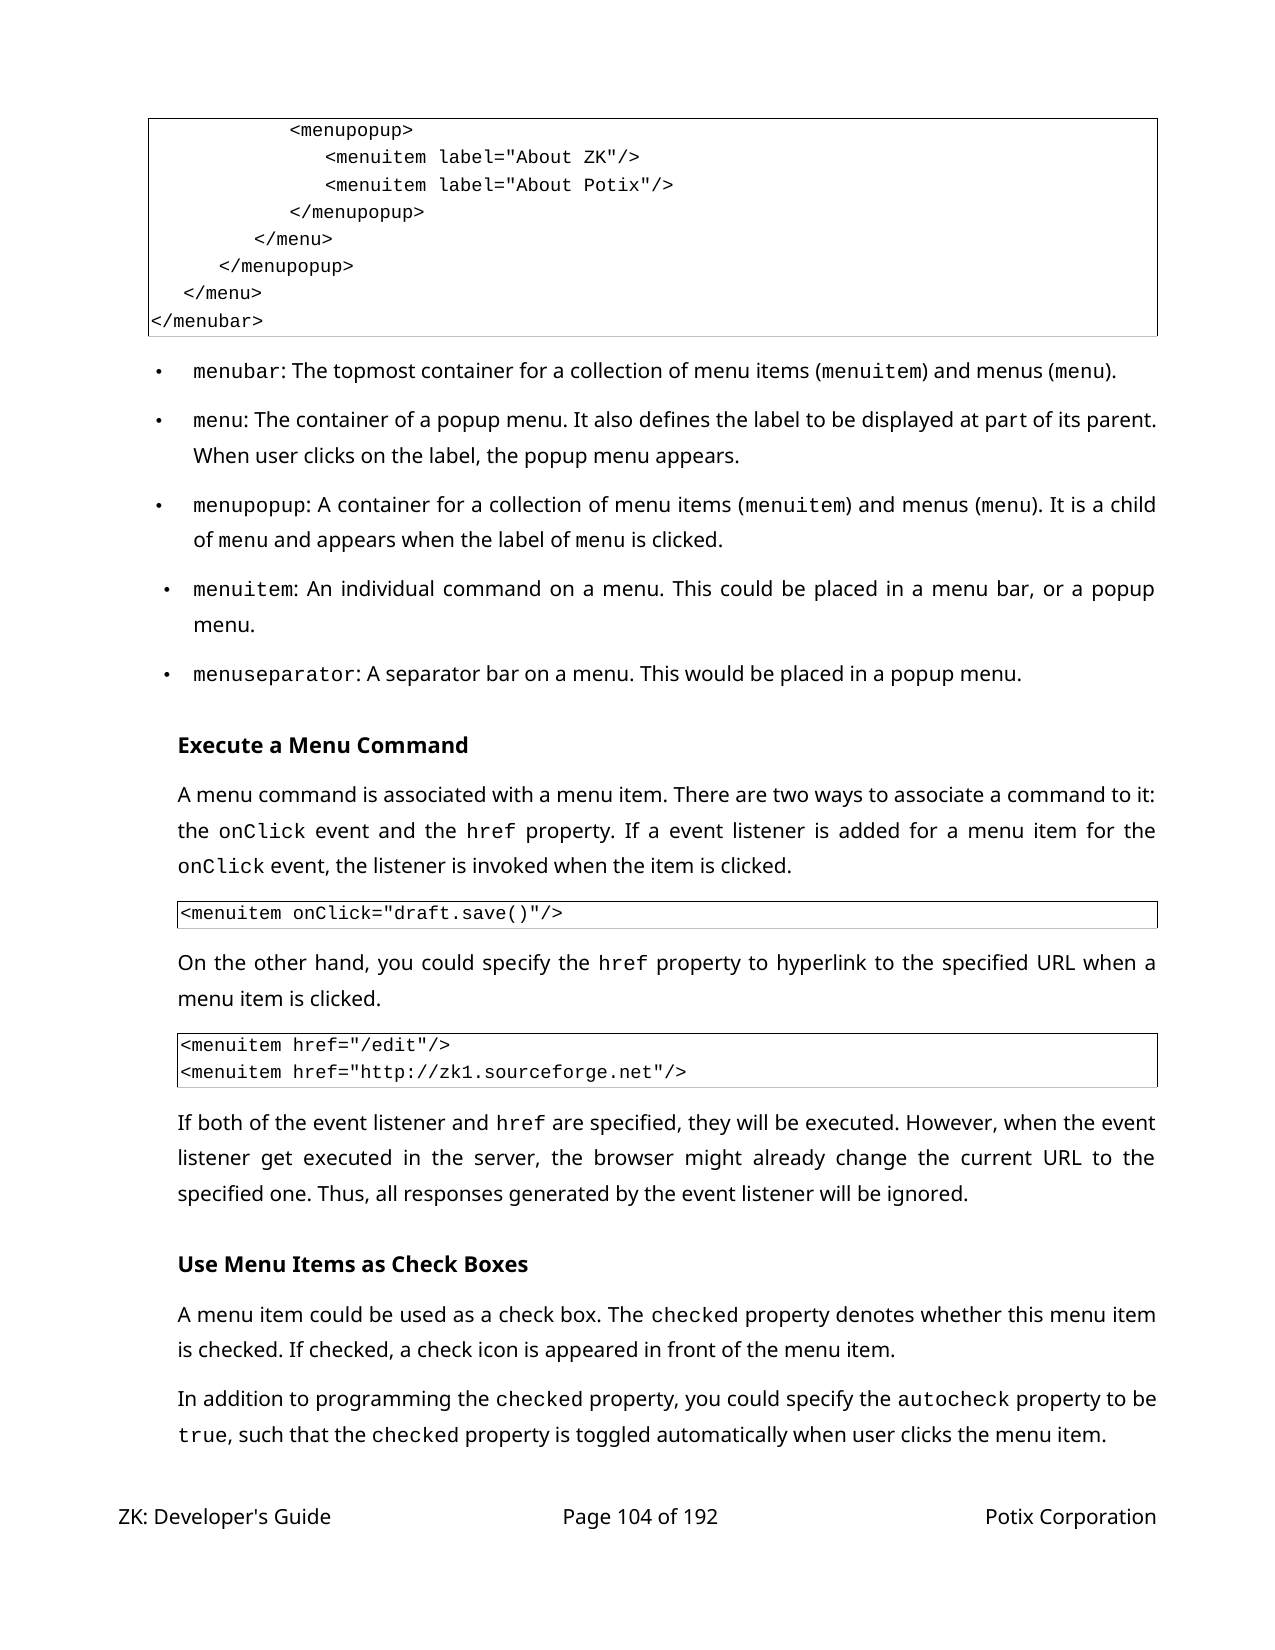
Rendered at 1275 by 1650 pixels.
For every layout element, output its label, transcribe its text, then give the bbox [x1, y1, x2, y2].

list menubar: The topmost container for a collection of menu items (menuitem) and menus (menu). [156, 356, 1157, 385]
text In addition to programming the checked property, you could specify the autocheck property to be true, such that the checked property is toggled automatically when user clicks the menu item. [177, 1384, 1157, 1448]
subtitle Use Menu Items as Check Boxes [177, 1249, 1157, 1279]
text <menupopup> [149, 119, 1157, 142]
text A menu command is associated with a menu item. There are two ways to associate a command to it: the onClick event and the href property. If a event listener is added for a menu item for the onClick event, the listener is invoked when the item is clicked. [177, 781, 1157, 880]
list menuseparator: A separator bar on a menu. This would be placed in a popup menu. [164, 659, 1157, 687]
text <menuitem href="/edit"/> [178, 1034, 1157, 1057]
text </menupopup> [149, 200, 1157, 224]
text </menupopup> [149, 254, 1157, 278]
text <menuitem href="http://zk1.sourceforge.net"/> [178, 1060, 1157, 1087]
text </menu> [149, 227, 1157, 251]
text A menu item could be used as a check box. The checked property denotes whether this menu item is checked. If checked, a check icon is appeared in front of the menu item. [177, 1300, 1157, 1364]
list menuitem: An individual command on a menu. This could be placed in a menu bar, or a popup menu. [164, 574, 1157, 638]
text If both of the event listener and href are specified, they will be executed. However, when the event listener get executed in the server, the browser might already change the current URL to the specified one. Thus, all responses generated by the event listener will be ignored. [177, 1108, 1157, 1207]
subtitle Execute a Menu Command [177, 730, 1157, 760]
text <menuitem onClick="draft.save()"/> [178, 902, 1157, 928]
text On the other hand, you could specify the href property to hyperlink to the specified URL when a menu item is clicked. [177, 948, 1157, 1012]
text <menuitem label="About ZK"/> [149, 145, 1157, 169]
text <menuitem label="About Potix"/> [149, 172, 1157, 197]
text </menubar> [149, 308, 1157, 336]
list menu: The container of a popup menu. It also defines the label to be displayed at part of its parent. When user clicks on the label, the popup menu appears. [156, 406, 1157, 469]
list menupopup: A container for a collection of menu items (menuitem) and menus (menu). It is a child of menu and appears when the label of menu is clicked. [156, 490, 1157, 554]
text </menu> [149, 281, 1157, 306]
